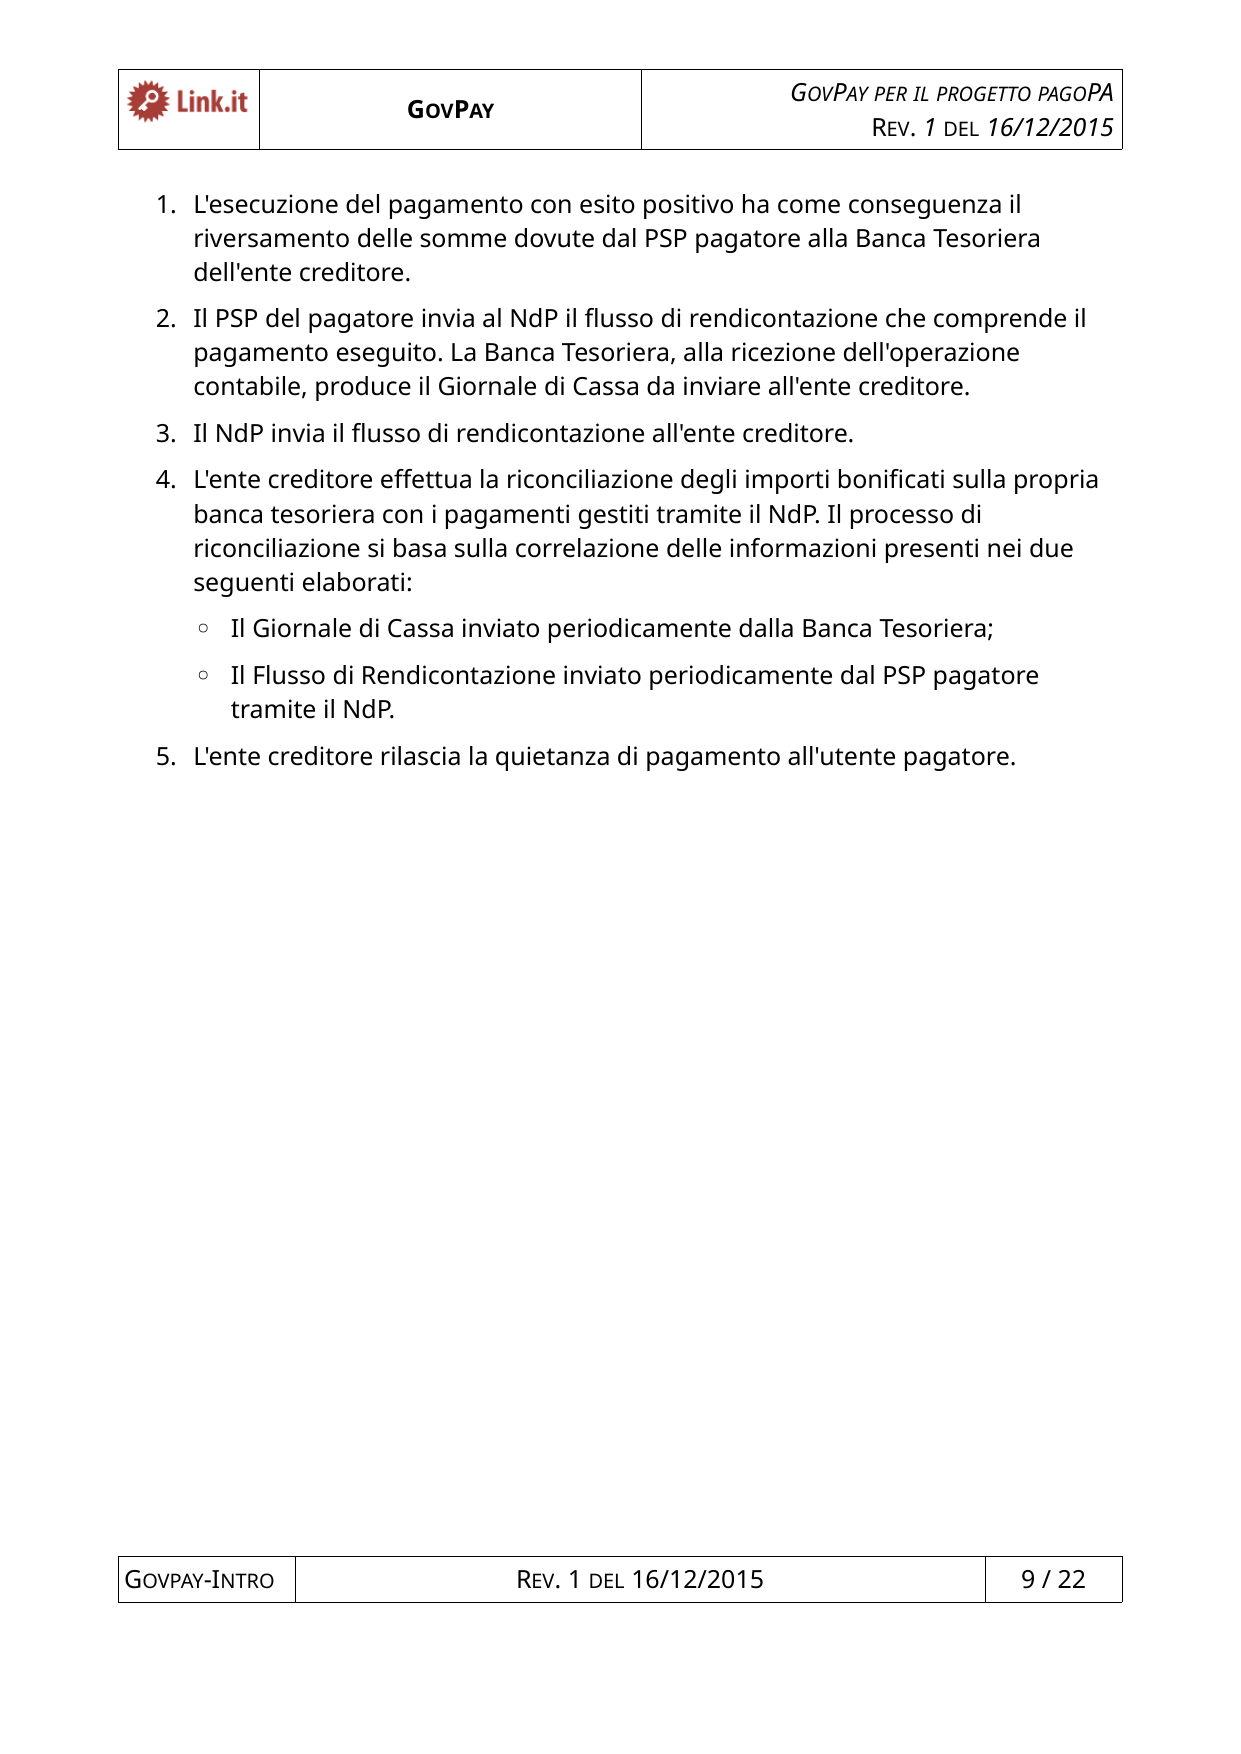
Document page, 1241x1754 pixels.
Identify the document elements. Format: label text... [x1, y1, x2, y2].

list L'ente creditore effettua la riconciliazione degli importi bonificati sulla propria banca tesoriera con i pagamenti gestiti tramite il NdP. Il processo di riconciliazione si basa sulla correlazione delle informazioni presenti nei due seguenti elaborati: [156, 462, 1122, 598]
list Il Giornale di Cassa inviato periodicamente dalla Banca Tesoriera; [193, 611, 1122, 645]
picture [123, 75, 254, 128]
list Il NdP invia il flusso di rendicontazione all'ente creditore. [156, 416, 1122, 450]
list Il PSP del pagatore invia al NdP il flusso di rendicontazione che comprende il pagamento eseguito. La Banca Tesoriera, alla ricezione dell'operazione contabile, produce il Giornale di Cassa da inviare all'ente creditore. [156, 301, 1122, 403]
list Il Flusso di Rendicontazione inviato periodicamente dal PSP pagatore tramite il NdP. [193, 657, 1122, 726]
list L'esecuzione del pagamento con esito positivo ha come conseguenza il riversamento delle somme dovute dal PSP pagatore alla Banca Tesoriera dell'ente creditore. [156, 186, 1122, 288]
list L'ente creditore rilascia la quietanza di pagamento all'utente pagatore. [156, 738, 1122, 772]
